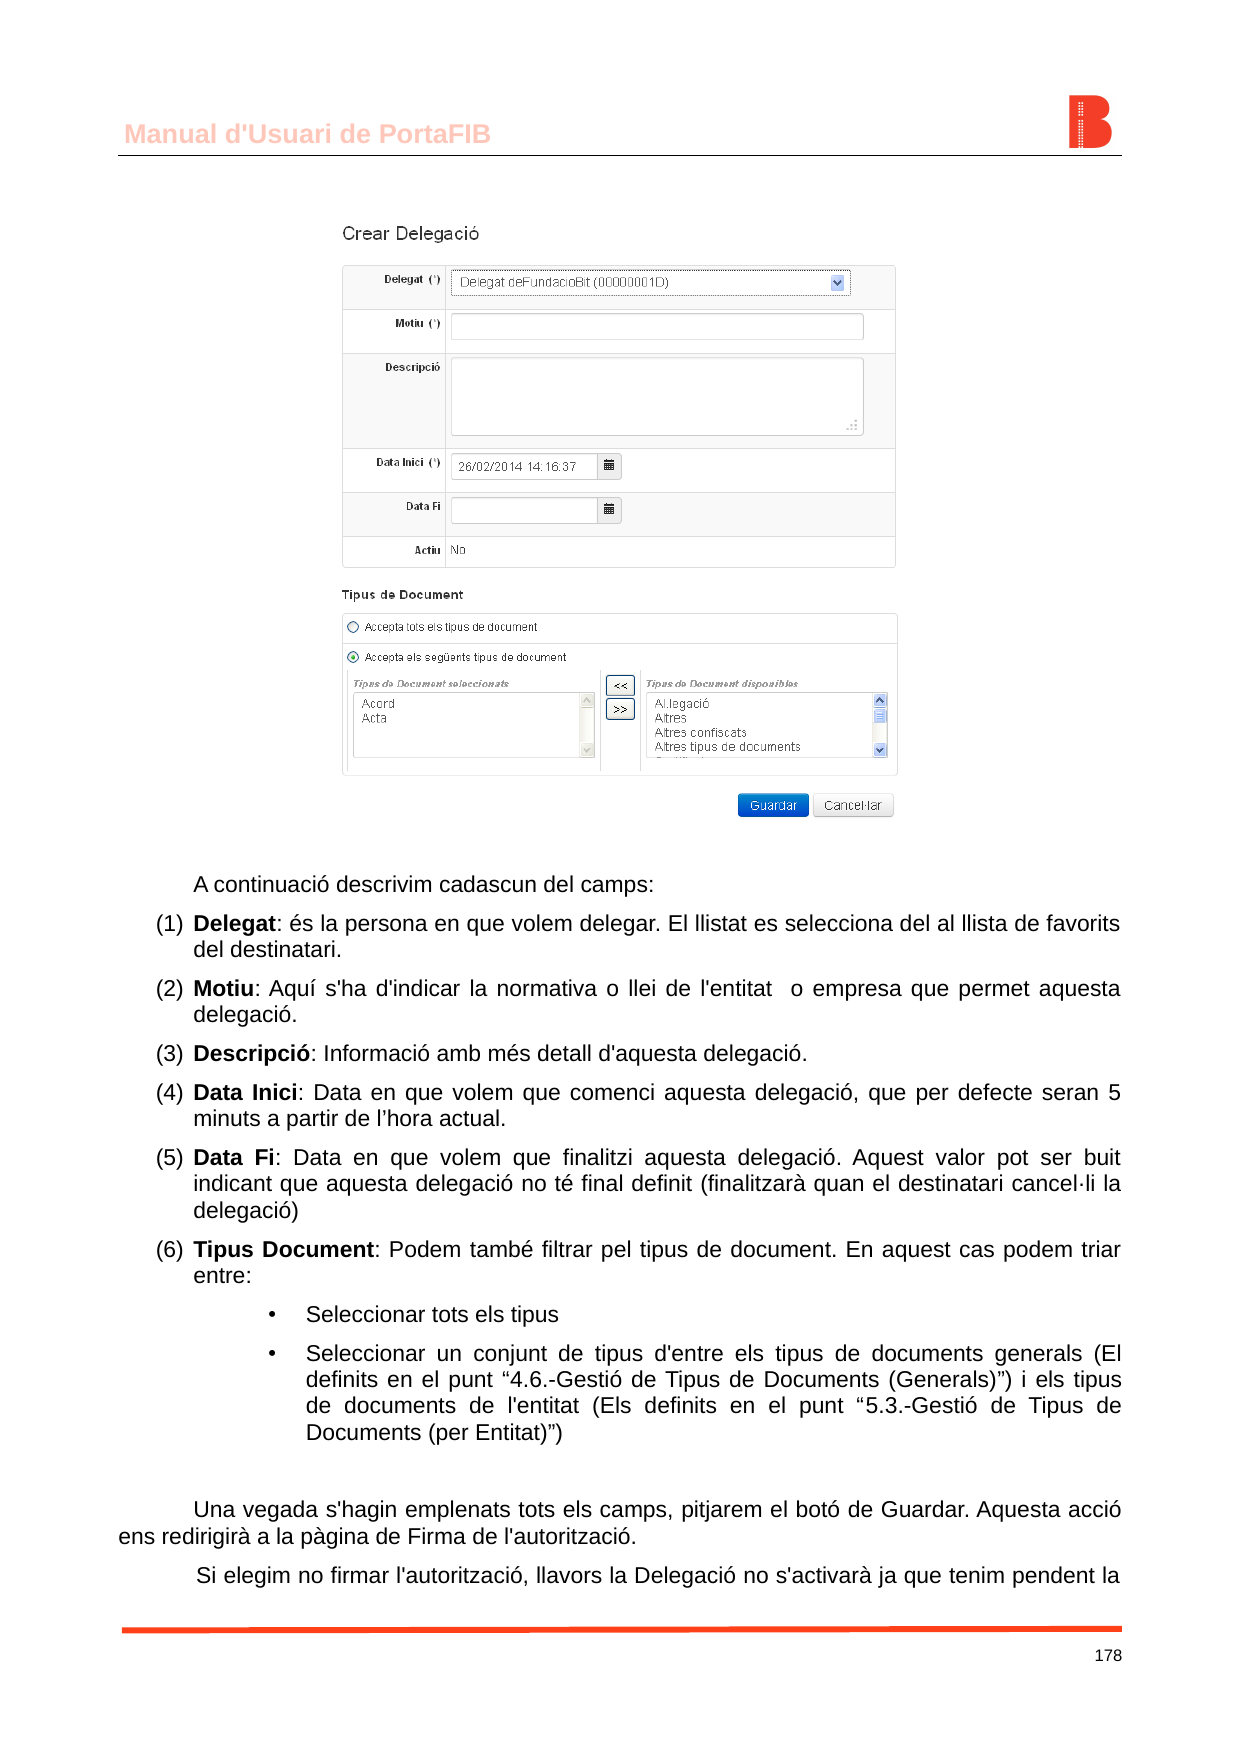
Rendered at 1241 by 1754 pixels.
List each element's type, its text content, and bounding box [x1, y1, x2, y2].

list Data Fi: Data en que volem que finalitzi aquesta delegació. Aquest valor pot ser buit indicant que aquesta delegació no té final definit (finalitzarà quan el destinatari cancel·li la delegació) [156, 1144, 1122, 1223]
text Si elegim no firmar l'autorització, llavors la Delegació no s'activarà ja que tenim pendent la [118, 1562, 1122, 1588]
list Descripció: Informació amb més detall d'aquesta delegació. [156, 1040, 1122, 1066]
list Seleccionar un conjunt de tipus d'entre els tipus de documents generals (El definits en el punt “4.6Gestió de Tipus de Documents (Generals)”) i els tipus de documents de l'entitat (Els definits en el punt “5.3Gestió de Tipus de Documents (per Entitat)”) [268, 1339, 1122, 1445]
picture [1063, 94, 1117, 150]
text Una vegada s'hagin emplenats tots els camps, pitjarem el botó de Guardar. Aquesta acció ens redirigirà a la pàgina de Firma de l'autorització. [118, 1496, 1122, 1549]
list Tipus Document: Podem també filtrar pel tipus de document. En aquest cas podem triar entre: [156, 1236, 1122, 1288]
text A continuació descrivim cadascun del camps: [118, 871, 1122, 897]
list Seleccionar tots els tipus [268, 1301, 1122, 1327]
picture [328, 215, 912, 820]
list Delegat: és la persona en que volem delegar. El llistat es selecciona del al llista de favorits del destinatari. [156, 909, 1122, 962]
list Data Inici: Data en que volem que comenci aquesta delegació, que per defecte seran 5 minuts a partir de l’hora actual. [156, 1079, 1122, 1131]
list Motiu: Aquí s'ha d'indicar la normativa o llei de l'entitat o empresa que permet aquesta delegació. [156, 975, 1122, 1027]
